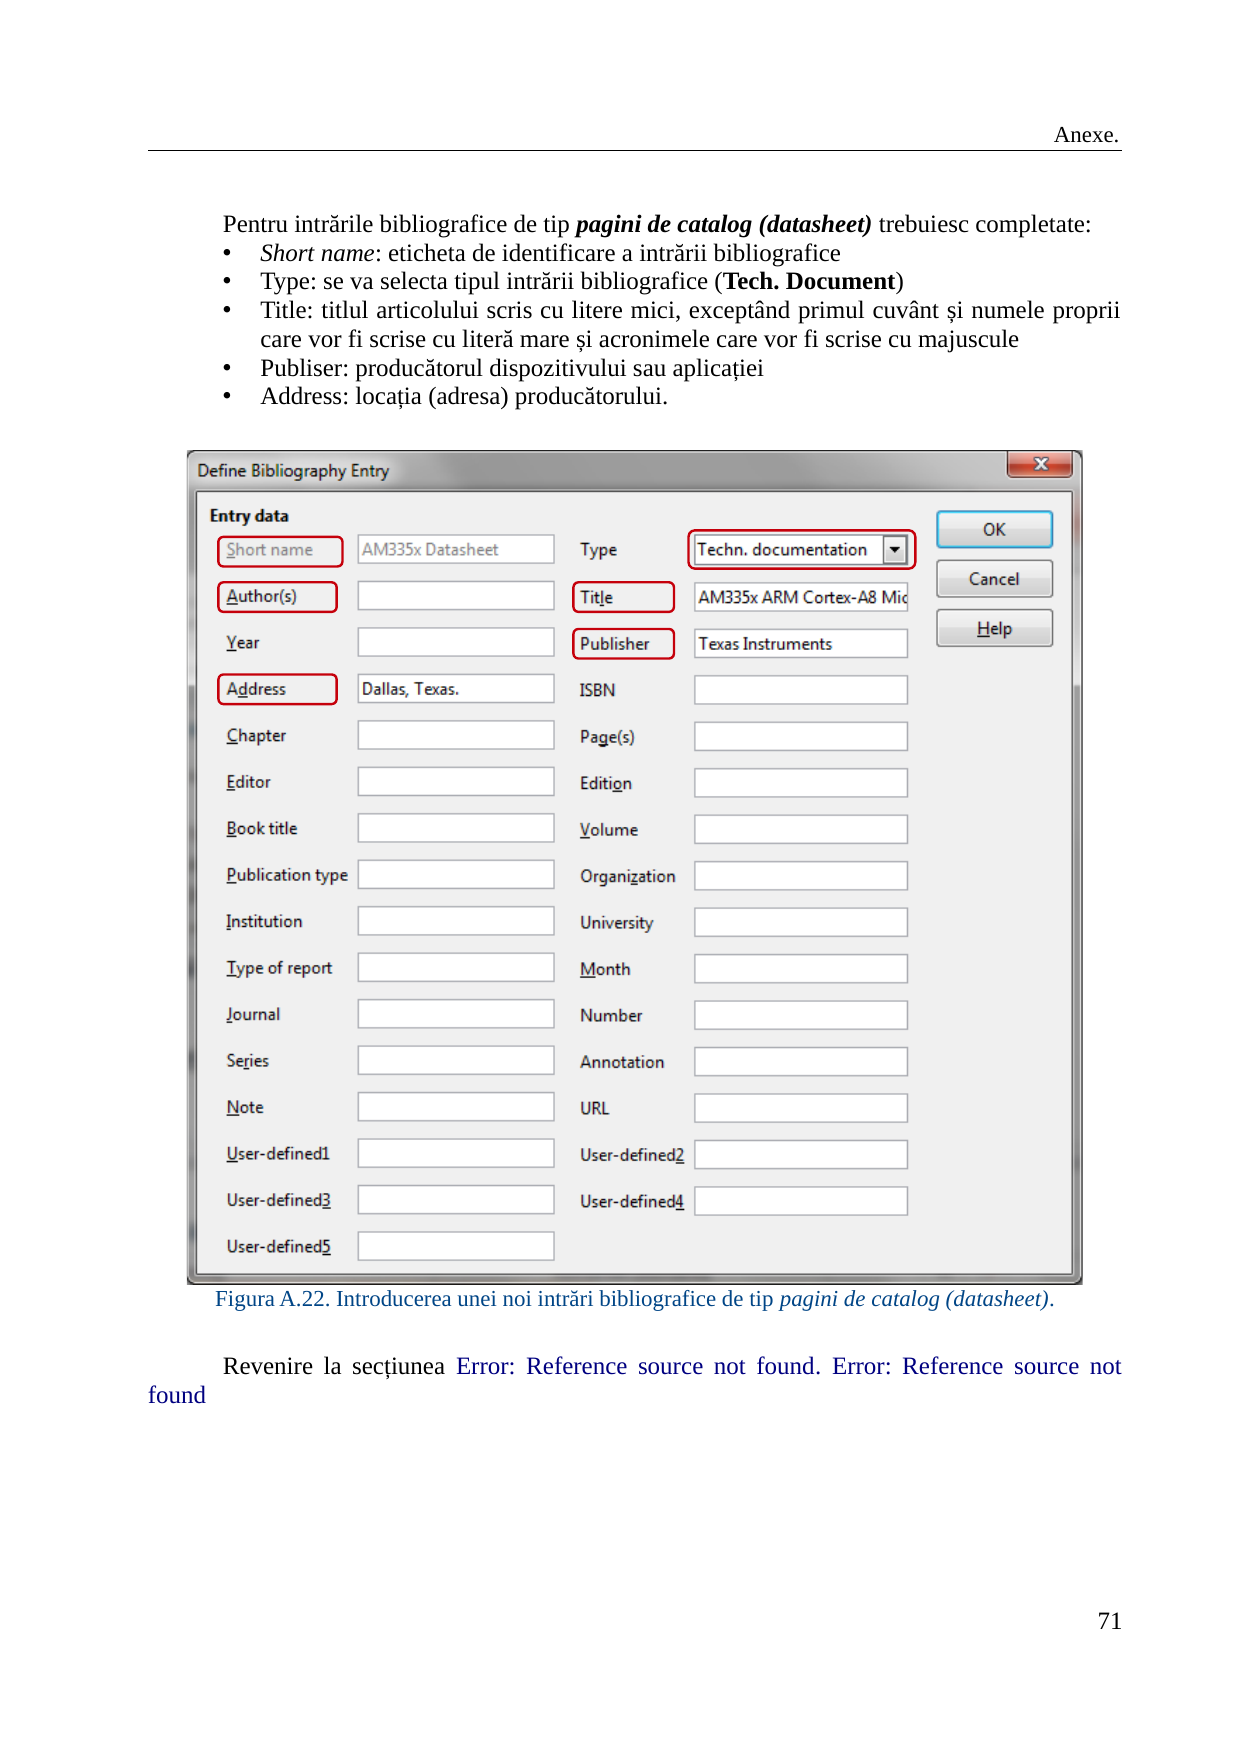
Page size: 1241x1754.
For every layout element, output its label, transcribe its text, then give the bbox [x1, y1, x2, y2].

picture [186, 450, 1083, 1285]
text Pentru intrările bibliografice de tip pagini de catalog (datasheet) trebuiesc completate: [148, 209, 1122, 238]
list Address: locația (adresa) producătorului. [223, 381, 1122, 410]
text Revenire la secțiunea Error: Reference source not found. Error: Reference source not found [148, 1351, 1122, 1409]
list Short name: eticheta de identificare a intrării bibliografice [223, 238, 1122, 266]
text Figura A.22. Introducerea unei noi intrări bibliografice de tip pagini de catalog (datasheet). [148, 451, 1122, 1311]
list Title: titlul articolului scris cu litere mici, exceptând primul cuvânt și numele proprii care vor fi scrise cu literă mare și acronimele care vor fi scrise cu majuscule [223, 295, 1122, 353]
list Publiser: producătorul dispozitivului sau aplicației [223, 353, 1122, 381]
list Type: se va selecta tipul intrării bibliografice (Tech. Document) [223, 266, 1122, 295]
